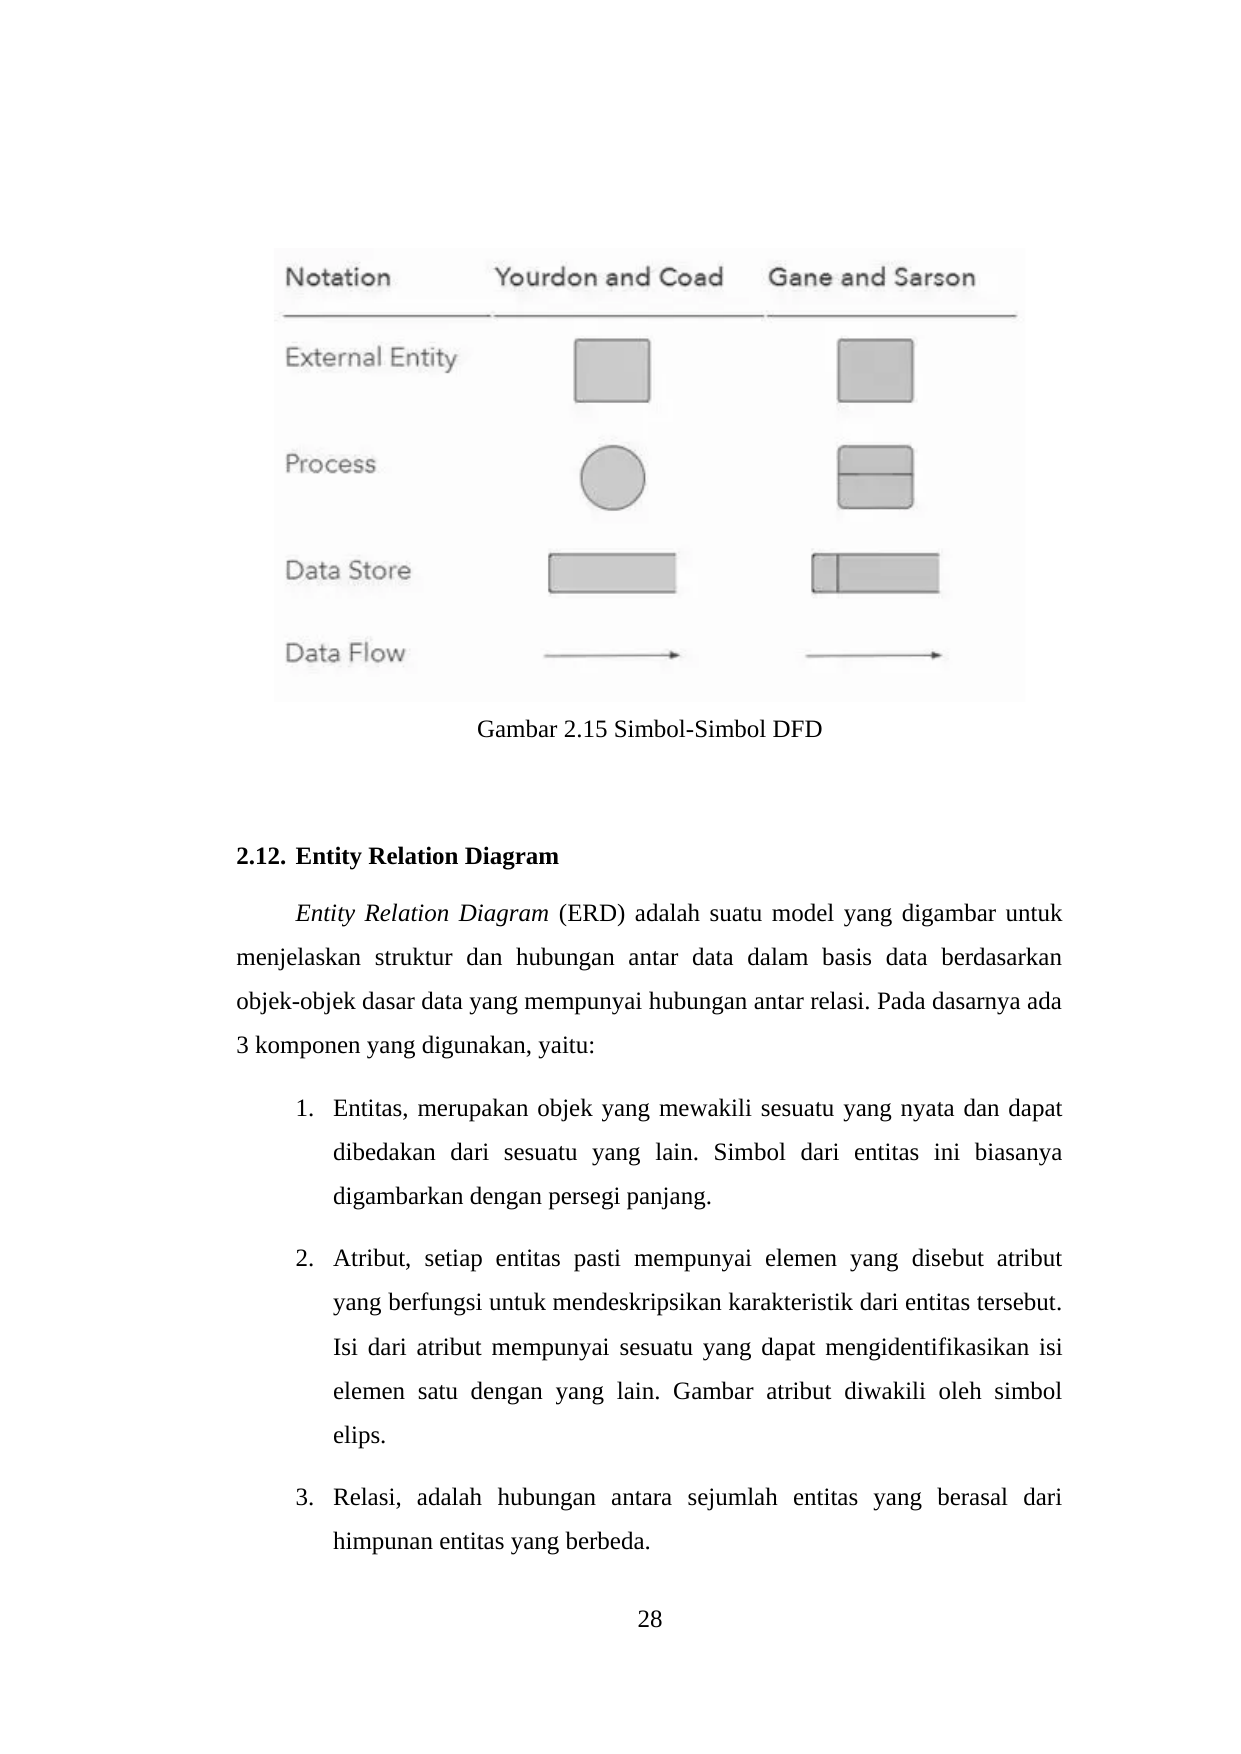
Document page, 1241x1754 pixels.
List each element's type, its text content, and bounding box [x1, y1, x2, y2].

text Entity Relation Diagram (ERD) adalah suatu model yang digambar untuk menjelaskan struktur dan hubungan antar data dalam basis data berdasarkan objek-objek dasar data yang mempunyai hubungan antar relasi. Pada dasarnya ada 3 komponen yang digunakan, yaitu: [236, 886, 1063, 1063]
list Gambar 2.15 Simbol-Simbol DFD [274, 702, 1025, 746]
list Entitas, merupakan objek yang mewakili sesuatu yang nyata dan dapat dibedakan dari sesuatu yang lain. Simbol dari entitas ini biasanya digambarkan dengan persegi panjang. [295, 1081, 1063, 1213]
list Atribut, setiap entitas pasti mempunyai elemen yang disebut atribut yang berfungsi untuk mendeskripsikan karakteristik dari entitas tersebut. Isi dari atribut mempunyai sesuatu yang dapat mengidentifikasikan isi elemen satu dengan yang lain. Gambar atribut diwakili oleh simbol elips. [295, 1231, 1063, 1452]
picture [273, 248, 1026, 702]
list Relasi, adalah hubungan antara sejumlah entitas yang berasal dari himpunan entitas yang berbeda. [295, 1470, 1063, 1559]
subtitle Entity Relation Diagram [236, 829, 1063, 873]
